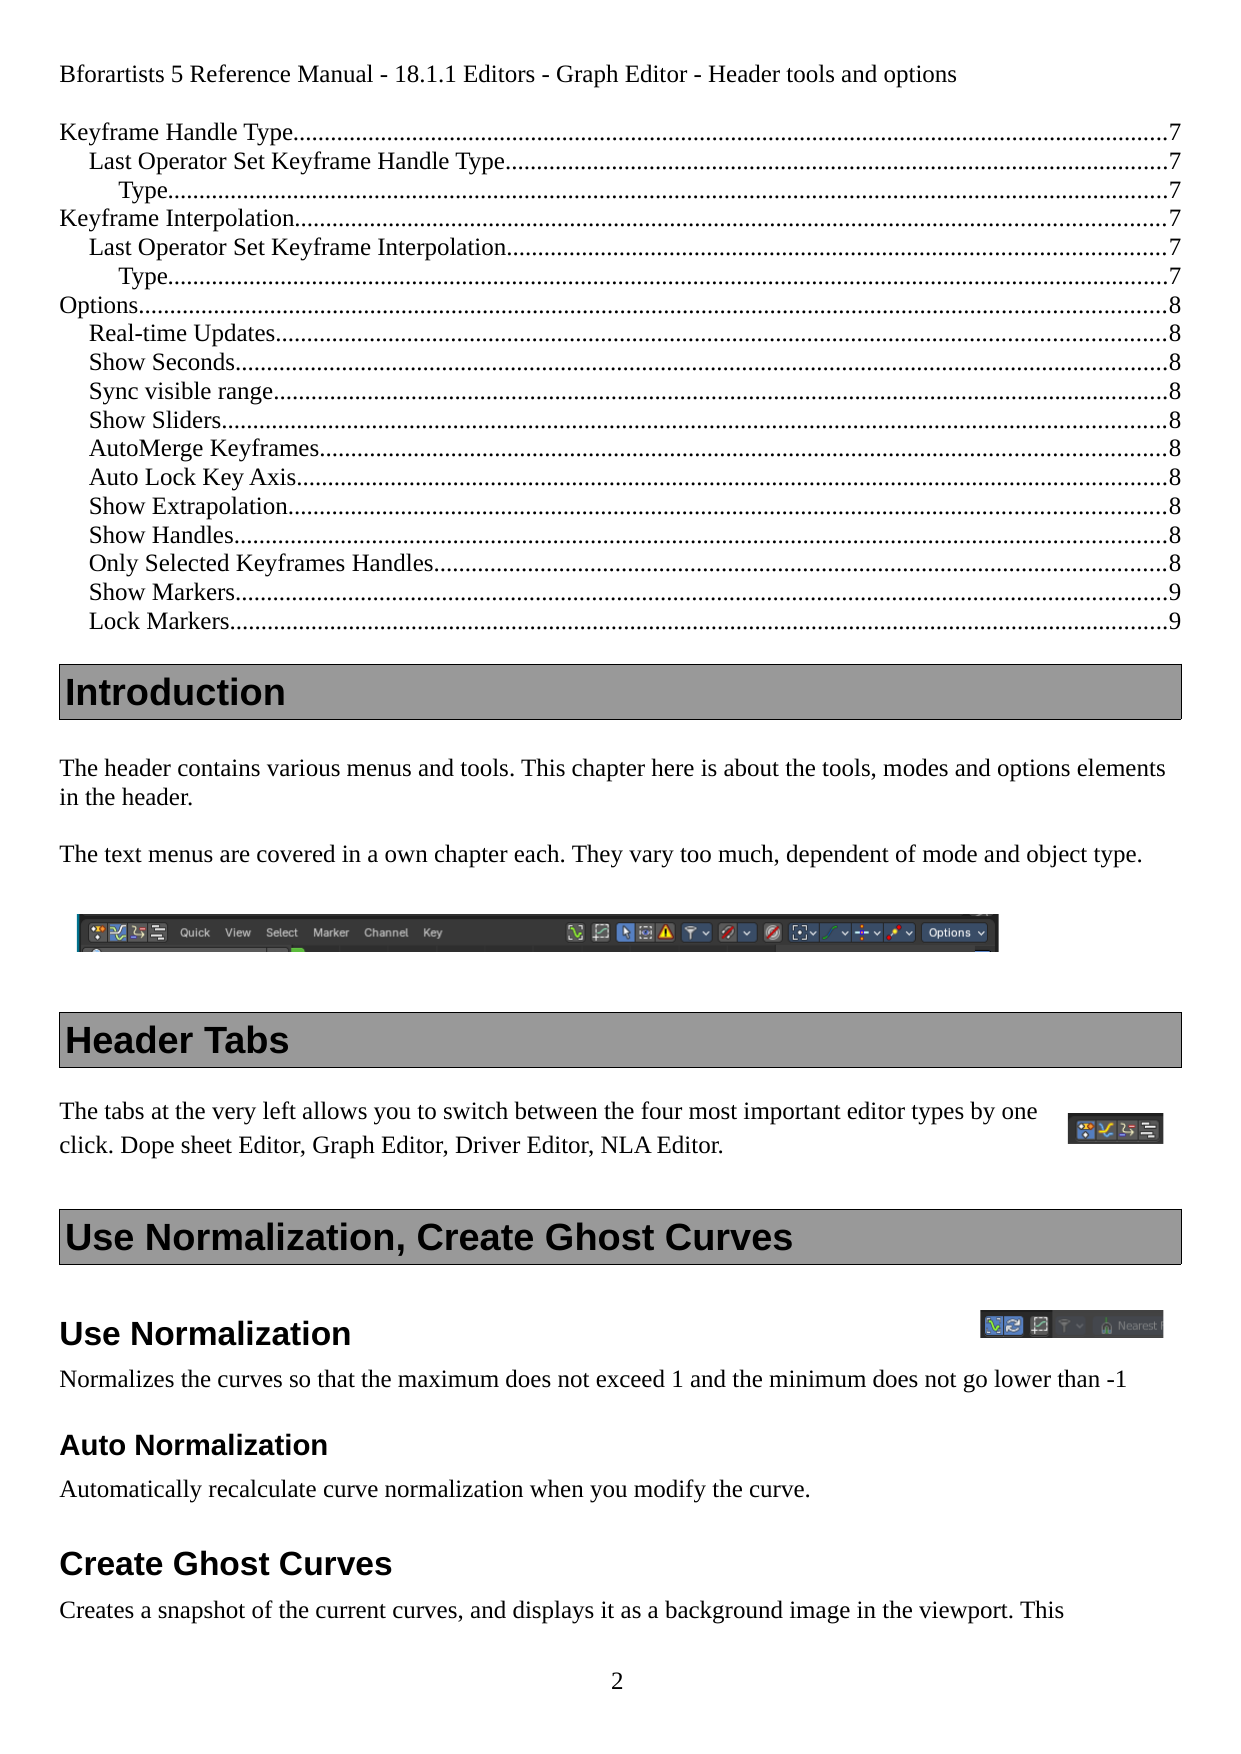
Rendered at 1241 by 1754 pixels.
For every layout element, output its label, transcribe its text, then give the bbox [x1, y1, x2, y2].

table_header Header Tabs [60, 1013, 1181, 1067]
text Keyframe Handle Type 7 [59, 117, 1181, 146]
subtitle Auto Normalization [59, 1428, 1181, 1462]
text Normalizes the curves so that the maximum does not exceed 1 and the minimum does not go lower than -1 [59, 1364, 1181, 1393]
text Sync visible range 8 [88, 376, 1181, 405]
text The header contains various menus and tools. This chapter here is about the tools, modes and options elements in the header. [59, 753, 1181, 811]
text Last Operator Set Keyframe Interpolation 7 [88, 232, 1181, 261]
text Show Sliders 8 [88, 405, 1181, 433]
text Creates a snapshot of the current curves, and displays it as a background image in the viewport. This [59, 1595, 1181, 1624]
subtitle Use Normalization [59, 1313, 1181, 1352]
text AutoMerge Keyframes 8 [88, 433, 1181, 462]
picture [1067, 1113, 1164, 1144]
text Show Handles 8 [88, 520, 1181, 548]
text Automatically recalculate curve normalization when you modify the curve. [59, 1474, 1181, 1503]
picture [80, 914, 999, 952]
text Type 7 [118, 175, 1181, 203]
text The text menus are covered in a own chapter each. They vary too much, dependent of mode and object type. [59, 839, 1181, 868]
text Keyframe Interpolation 7 [59, 203, 1181, 232]
text Only Selected Keyframes Handles 8 [88, 548, 1181, 577]
picture [980, 1310, 1164, 1338]
subtitle Create Ghost Curves [59, 1544, 1181, 1583]
text The tabs at the very left allows you to switch between the four most important editor types by one click. Dope sheet Editor, Graph Editor, Driver Editor, NLA Editor. [59, 1096, 1181, 1159]
text Options 8 [59, 290, 1181, 318]
table_header Introduction [60, 665, 1181, 719]
text Lock Markers 9 [88, 606, 1181, 635]
text Type 7 [118, 261, 1181, 290]
text Show Seconds 8 [88, 347, 1181, 376]
text Last Operator Set Keyframe Handle Type 7 [88, 146, 1181, 175]
text Auto Lock Key Axis 8 [88, 462, 1181, 491]
table_header Use Normalization, Create Ghost Curves [60, 1210, 1181, 1264]
text Show Markers 9 [88, 577, 1181, 606]
text Show Extrapolation 8 [88, 491, 1181, 520]
text Real-time Updates 8 [88, 318, 1181, 347]
